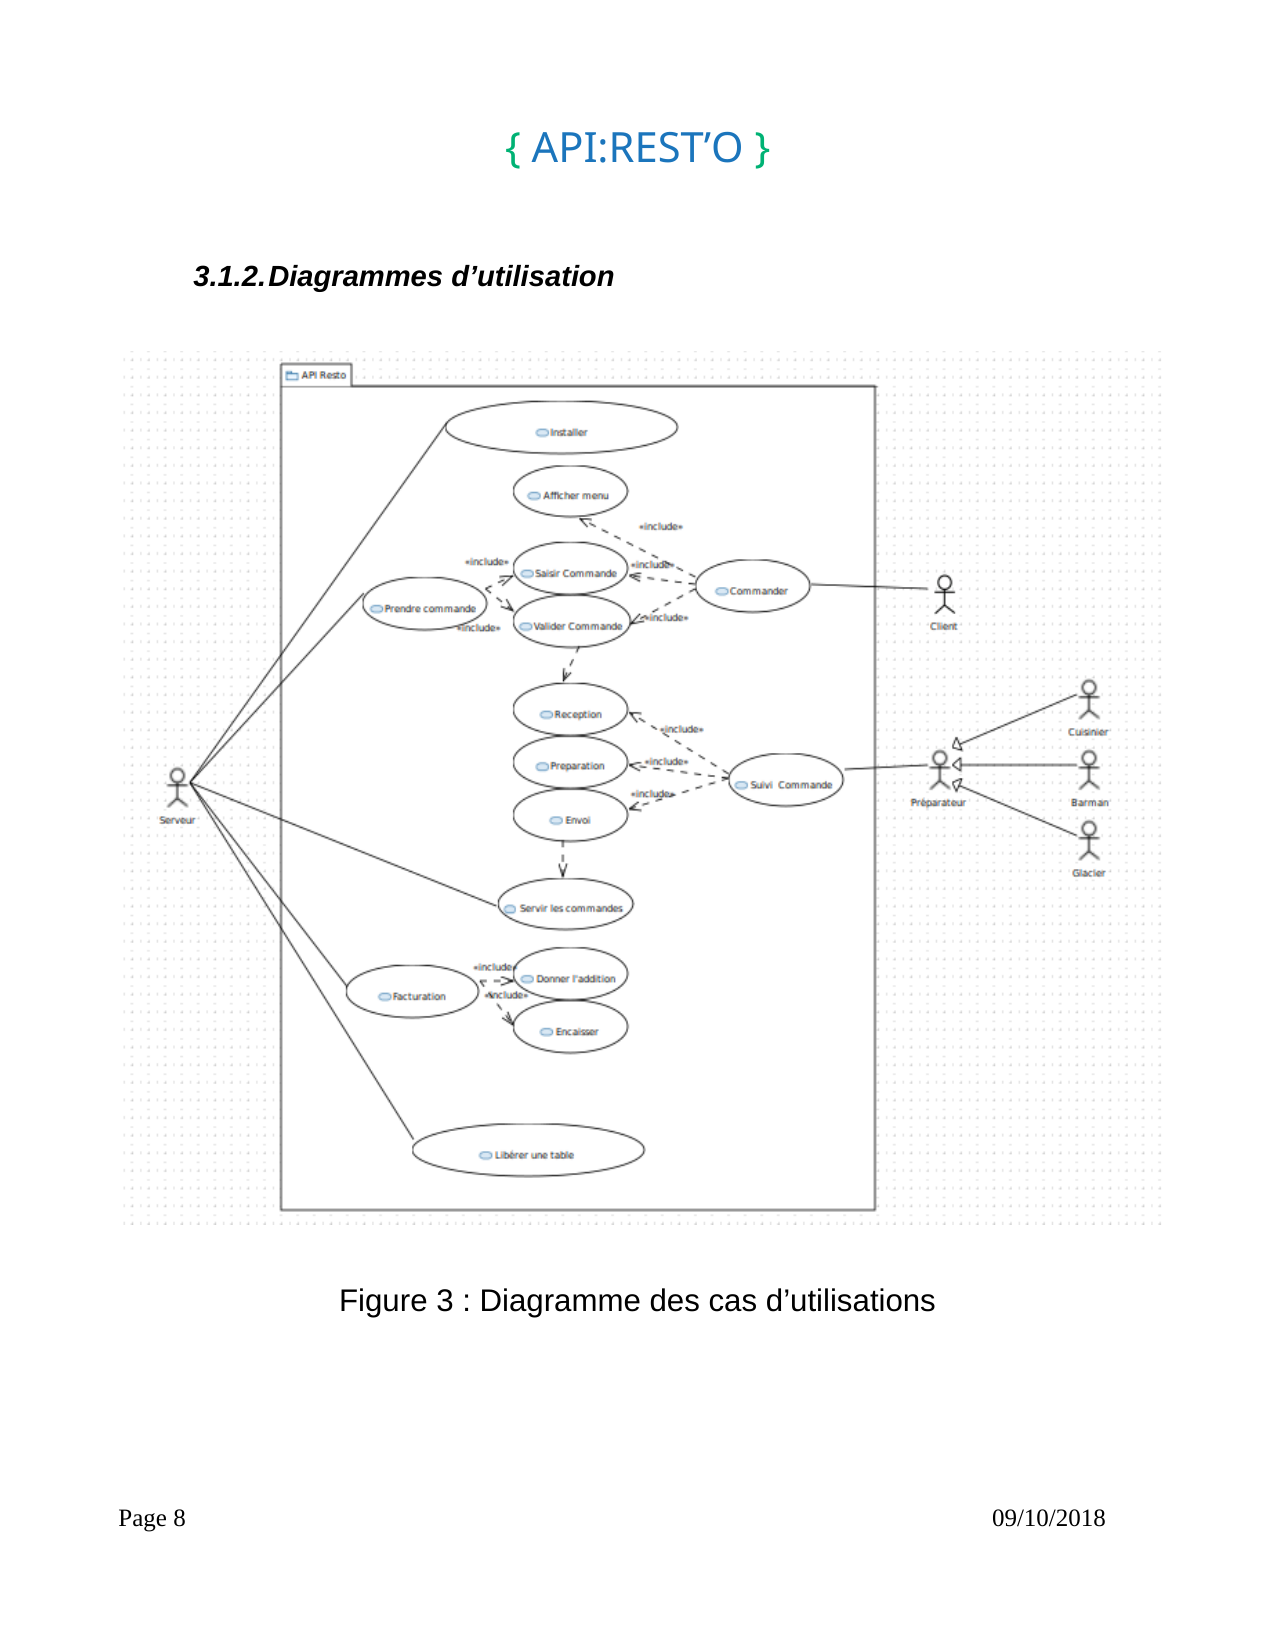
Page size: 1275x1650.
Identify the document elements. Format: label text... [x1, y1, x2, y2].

text Figure 3 : Diagramme des cas d’utilisations [118, 1282, 1157, 1318]
subtitle Diagrammes d’utilisation [193, 259, 1157, 292]
picture [121, 351, 1168, 1225]
